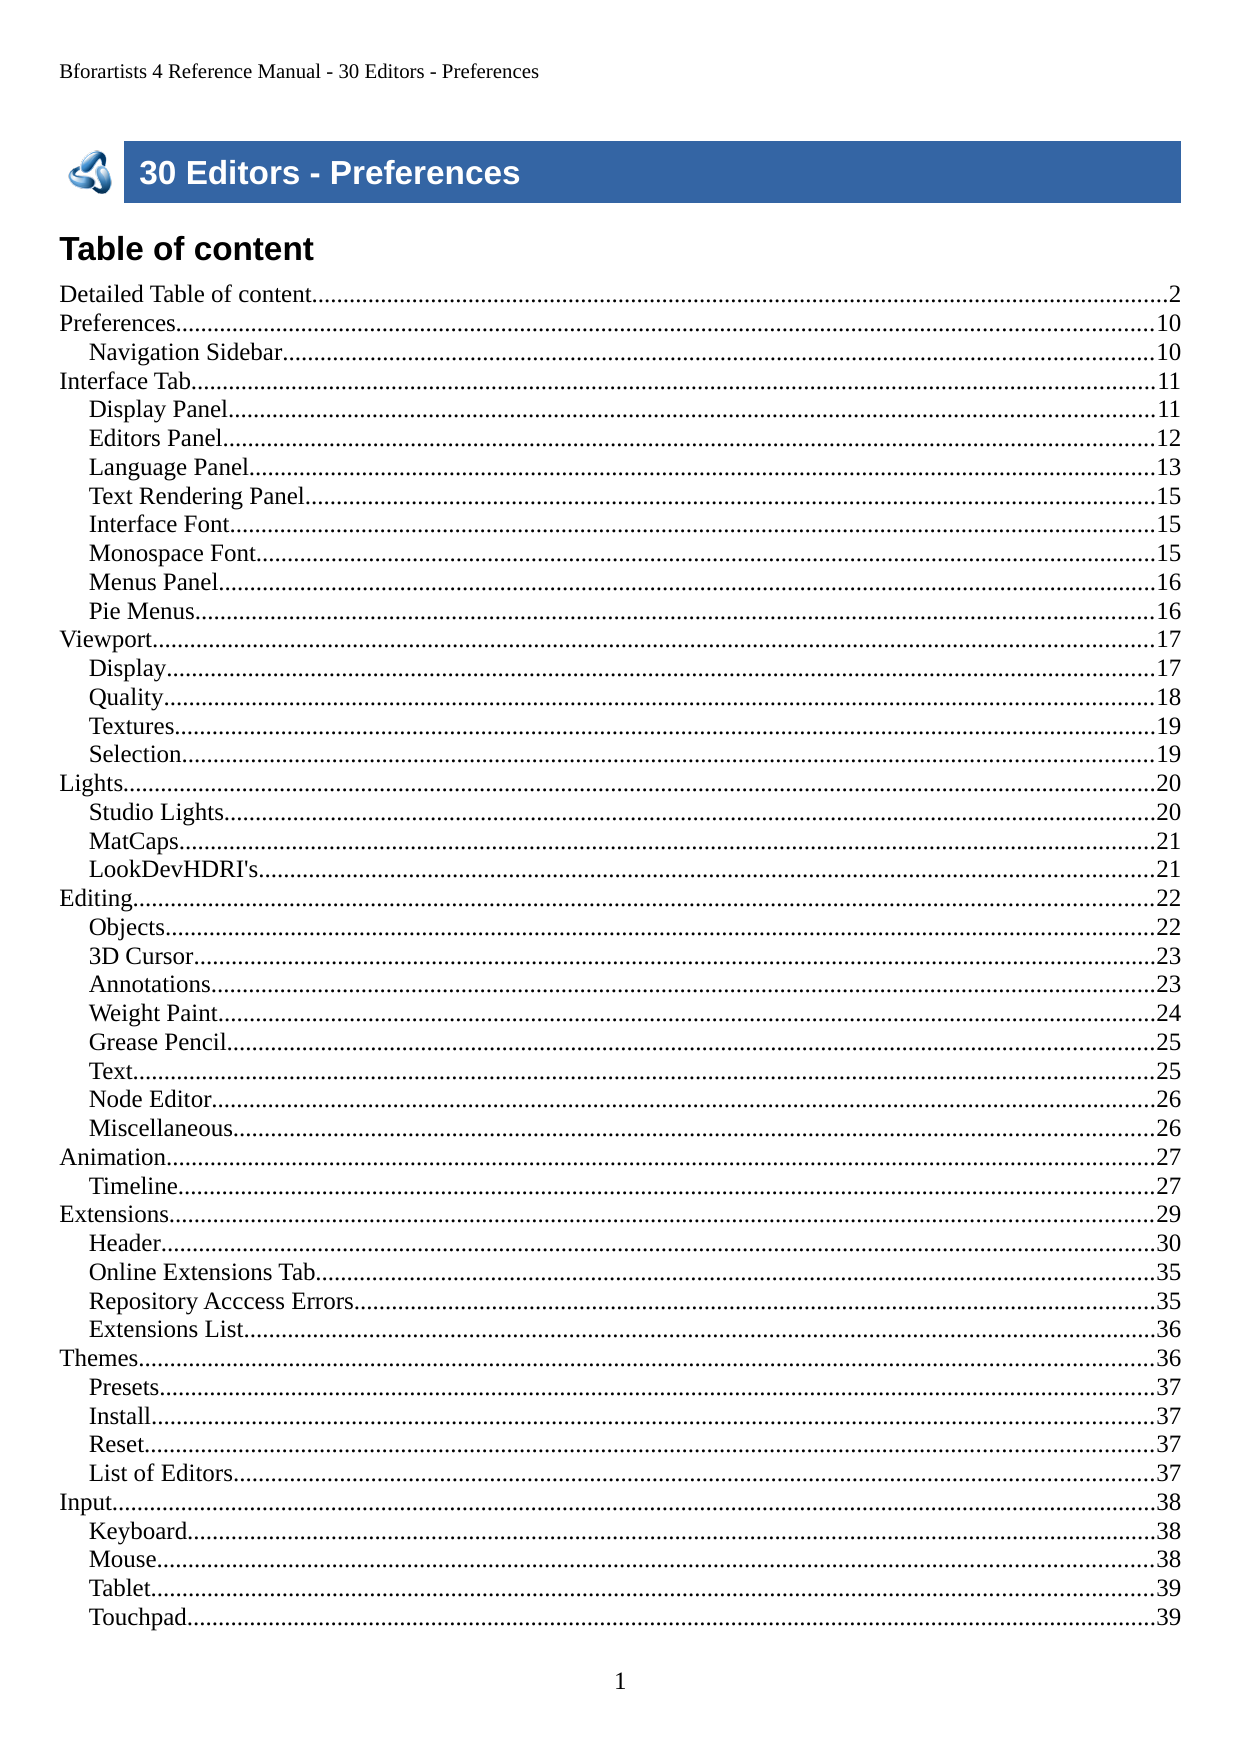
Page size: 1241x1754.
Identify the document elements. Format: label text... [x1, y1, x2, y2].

text Lights 20 [59, 768, 1181, 797]
text Touchpad 39 [88, 1602, 1181, 1631]
text Node Editor 26 [88, 1084, 1181, 1113]
text List of Editors 37 [88, 1458, 1181, 1487]
text Weight Paint 24 [88, 998, 1181, 1027]
text Online Extensions Tab 35 [88, 1257, 1181, 1286]
text Text Rendering Panel 15 [88, 481, 1181, 509]
text Miscellaneous 26 [88, 1113, 1181, 1142]
text Header 30 [88, 1228, 1181, 1257]
text Extensions 29 [59, 1199, 1181, 1228]
text Quality 18 [88, 682, 1181, 711]
text Detailed Table of content 2 [59, 279, 1181, 308]
text Install 37 [88, 1401, 1181, 1429]
text Extensions List 36 [88, 1314, 1181, 1343]
text MatCaps 21 [88, 826, 1181, 854]
text Editors Panel 12 [88, 423, 1181, 452]
text Menus Panel 16 [88, 567, 1181, 596]
text Monospace Font 15 [88, 538, 1181, 567]
text Display Panel 11 [88, 394, 1181, 423]
text Reset 37 [88, 1429, 1181, 1458]
text Timeline 27 [88, 1171, 1181, 1199]
subtitle Table of content [59, 228, 1181, 267]
text Presets 37 [88, 1372, 1181, 1401]
table_header 30 Editors - Preferences [124, 141, 1181, 203]
text LookDevHDRI's 21 [88, 854, 1181, 883]
text Preferences 10 [59, 308, 1181, 337]
text Navigation Sidebar 10 [88, 337, 1181, 366]
table_header [59, 141, 124, 203]
text Keyboard 38 [88, 1516, 1181, 1544]
text Viewport 17 [59, 624, 1181, 653]
text Studio Lights 20 [88, 797, 1181, 826]
text Grease Pencil 25 [88, 1027, 1181, 1056]
text Textures 19 [88, 711, 1181, 739]
text Selection 19 [88, 739, 1181, 768]
text Objects 22 [88, 912, 1181, 941]
text Text 25 [88, 1056, 1181, 1084]
text Themes 36 [59, 1343, 1181, 1372]
text Interface Font 15 [88, 509, 1181, 538]
text Tablet 39 [88, 1573, 1181, 1602]
text Editing 22 [59, 883, 1181, 912]
text Annotations 23 [88, 969, 1181, 998]
text Pie Menus 16 [88, 596, 1181, 624]
text Animation 27 [59, 1142, 1181, 1171]
picture [65, 147, 114, 197]
text 3D Cursor 23 [88, 941, 1181, 969]
text Mouse 38 [88, 1544, 1181, 1573]
text Repository Acccess Errors 35 [88, 1286, 1181, 1314]
text Language Panel 13 [88, 452, 1181, 481]
text Display 17 [88, 653, 1181, 682]
text Interface Tab 11 [59, 366, 1181, 394]
text Input 38 [59, 1487, 1181, 1516]
